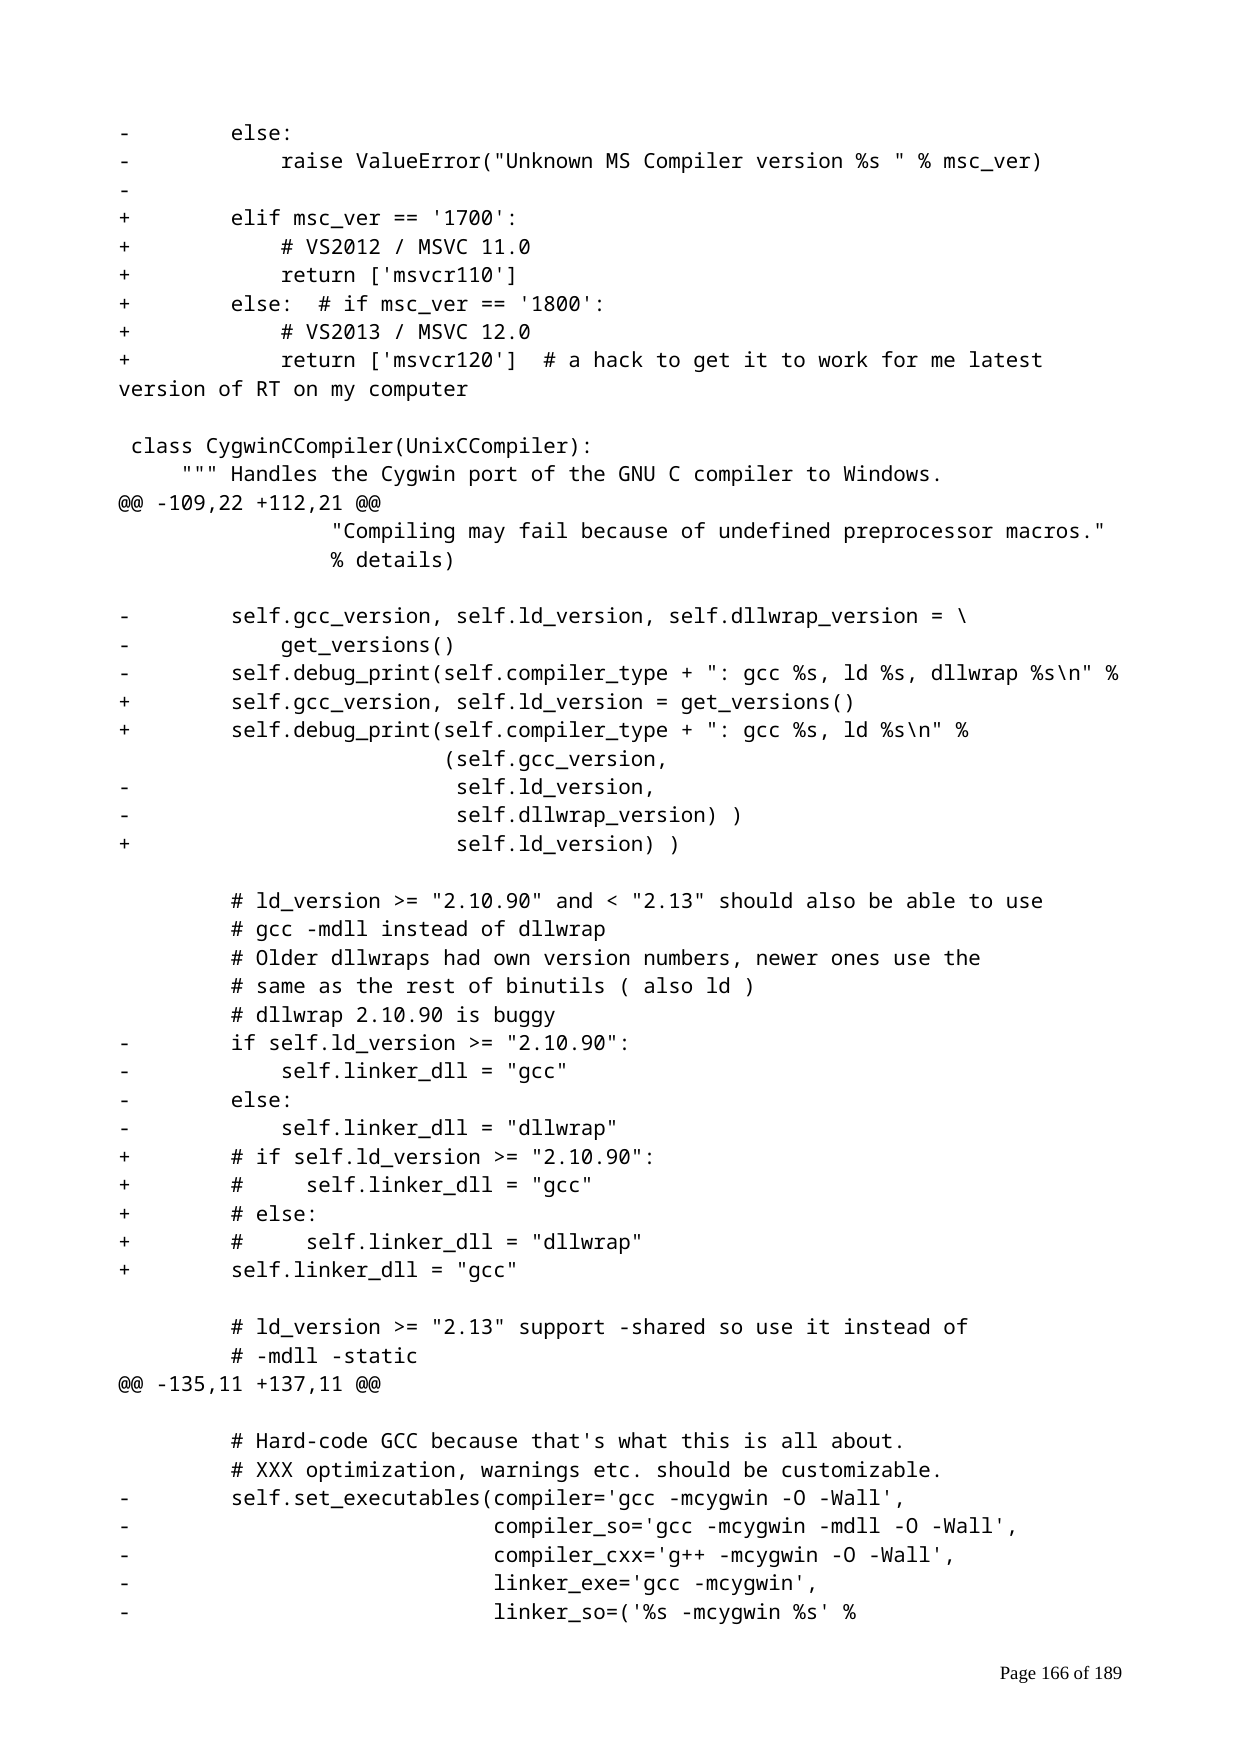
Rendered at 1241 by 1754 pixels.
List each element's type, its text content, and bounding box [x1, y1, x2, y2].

text + # if self.ld_version >= "2.10.90": [118, 1142, 1122, 1170]
text # dllwrap 2.10.90 is buggy [118, 1000, 1122, 1028]
text + self.gcc_version, self.ld_version = get_versions() [118, 687, 1122, 715]
text - compiler_so='gcc -mcygwin -mdll -O -Wall', [118, 1512, 1122, 1540]
text + # self.linker_dll = "gcc" [118, 1170, 1122, 1199]
text + self.ld_version) ) [118, 829, 1122, 857]
text # XXX optimization, warnings etc. should be customizable. [118, 1455, 1122, 1483]
text + self.debug_print(self.compiler_type + ": gcc %s, ld %s\n" % [118, 715, 1122, 744]
text + # else: [118, 1199, 1122, 1227]
text class CygwinCCompiler(UnixCCompiler): [118, 431, 1122, 459]
text # ld_version >= "2.13" support -shared so use it instead of [118, 1312, 1122, 1341]
text - self.ld_version, [118, 772, 1122, 801]
text # ld_version >= "2.10.90" and < "2.13" should also be able to use [118, 886, 1122, 914]
text - self.dllwrap_version) ) [118, 801, 1122, 829]
text - if self.ld_version >= "2.10.90": [118, 1028, 1122, 1057]
text + elif msc_ver == '1700': [118, 203, 1122, 232]
text - linker_exe='gcc -mcygwin', [118, 1568, 1122, 1597]
text + return ['msvcr110'] [118, 260, 1122, 289]
text - get_versions() [118, 630, 1122, 658]
text - raise ValueError("Unknown MS Compiler version %s " % msc_ver) [118, 147, 1122, 175]
text # same as the rest of binutils ( also ld ) [118, 971, 1122, 1000]
text + # VS2012 / MSVC 11.0 [118, 232, 1122, 260]
text - else: [118, 118, 1122, 147]
text - self.set_executables(compiler='gcc -mcygwin -O -Wall', [118, 1483, 1122, 1512]
text % details) [118, 545, 1122, 573]
text - self.debug_print(self.compiler_type + ": gcc %s, ld %s, dllwrap %s\n" % [118, 658, 1122, 687]
text # gcc -mdll instead of dllwrap [118, 914, 1122, 943]
text @@ -135,11 +137,11 @@ [118, 1369, 1122, 1398]
text """ Handles the Cygwin port of the GNU C compiler to Windows. [118, 459, 1122, 488]
text + # VS2013 / MSVC 12.0 [118, 317, 1122, 346]
text - self.gcc_version, self.ld_version, self.dllwrap_version = \ [118, 602, 1122, 630]
text - linker_so=('%s -mcygwin %s' % [118, 1597, 1122, 1625]
text + return ['msvcr120'] # a hack to get it to work for me latest version of RT on my computer [118, 346, 1122, 402]
text + self.linker_dll = "gcc" [118, 1256, 1122, 1284]
text # -mdll -static [118, 1341, 1122, 1369]
text - self.linker_dll = "dllwrap" [118, 1113, 1122, 1142]
text - [118, 175, 1122, 203]
text "Compiling may fail because of undefined preprocessor macros." [118, 516, 1122, 545]
text - self.linker_dll = "gcc" [118, 1057, 1122, 1085]
text @@ -109,22 +112,21 @@ [118, 488, 1122, 516]
text # Hard-code GCC because that's what this is all about. [118, 1426, 1122, 1455]
text + else: # if msc_ver == '1800': [118, 289, 1122, 317]
text + # self.linker_dll = "dllwrap" [118, 1227, 1122, 1256]
text - compiler_cxx='g++ -mcygwin -O -Wall', [118, 1540, 1122, 1568]
text # Older dllwraps had own version numbers, newer ones use the [118, 943, 1122, 971]
text (self.gcc_version, [118, 744, 1122, 772]
text - else: [118, 1085, 1122, 1113]
